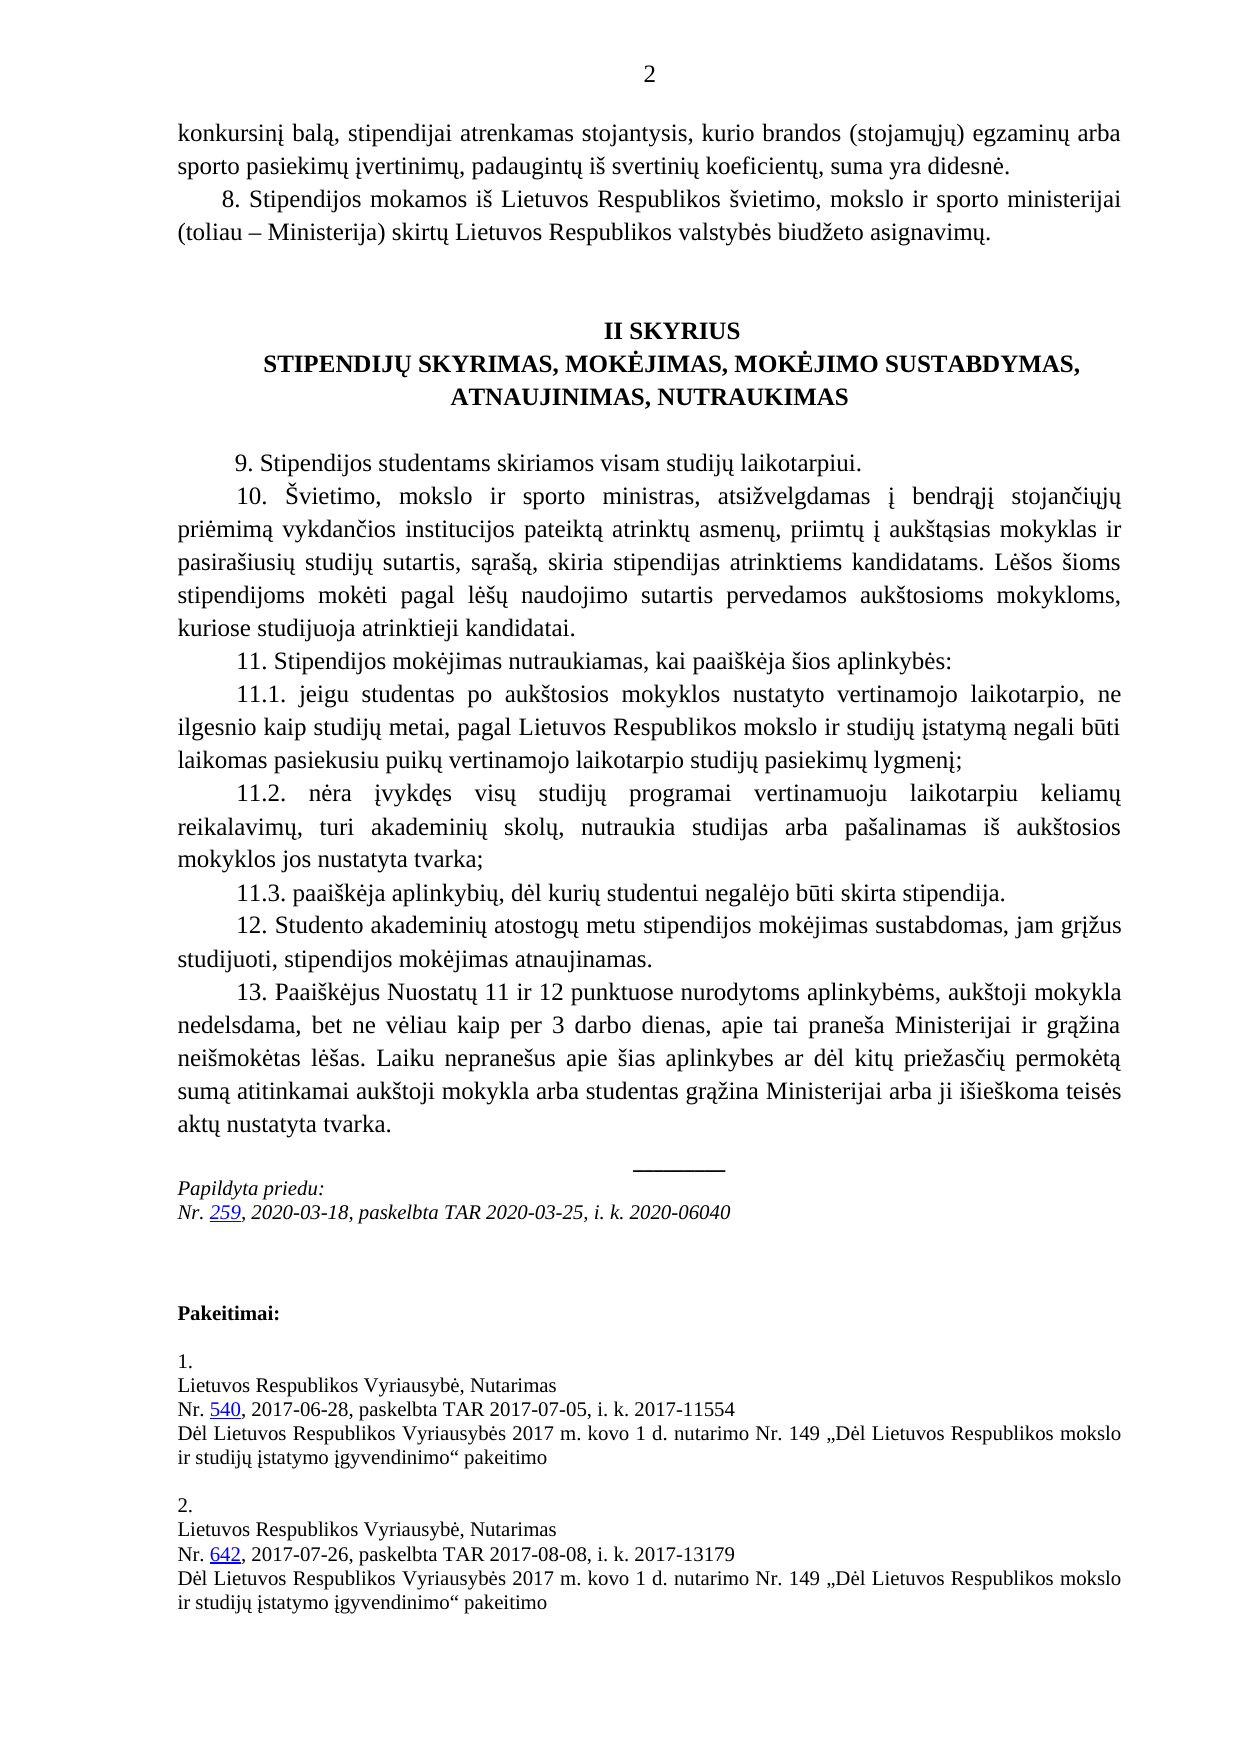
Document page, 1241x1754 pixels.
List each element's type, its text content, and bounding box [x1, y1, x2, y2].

text konkursinį balą, stipendijai atrenkamas stojantysis, kurio brandos (stojamųjų) egzaminų arba sporto pasiekimų įvertinimų, padaugintų iš svertinių koeficientų, suma yra didesnė. [177, 118, 1122, 180]
text 2. [177, 1493, 1122, 1517]
text Dėl Lietuvos Respublikos Vyriausybės 2017 m. kovo 1 d. nutarimo Nr. 149 „Dėl Lietuvos Respublikos mokslo ir studijų įstatymo įgyvendinimo“ pakeitimo [177, 1421, 1122, 1469]
text Lietuvos Respublikos Vyriausybė, Nutarimas [177, 1373, 1122, 1397]
text 11. Stipendijos mokėjimas nutraukiamas, kai paaiškėja šios aplinkybės: [177, 646, 1122, 675]
text Nr. 642, 2017-07-26, paskelbta TAR 2017-08-08, i. k. 2017-13179 [177, 1541, 1122, 1566]
text _________ [177, 1142, 1122, 1176]
text Nr. 259, 2020-03-18, paskelbta TAR 2020-03-25, i. k. 2020-06040 [177, 1200, 1122, 1224]
text Pakeitimai: [177, 1301, 1122, 1325]
text II SKYRIUS [177, 316, 1122, 345]
text 12. Studento akademinių atostogų metu stipendijos mokėjimas sustabdomas, jam grįžus studijuoti, stipendijos mokėjimas atnaujinamas. [177, 911, 1122, 972]
text STIPENDIJŲ SKYRIMAS, MOKĖJIMAS, MOKĖJIMO SUSTABDYMAS, ATNAUJINIMAS, NUTRAUKIMAS [177, 349, 1122, 411]
text 11.3. paaiškėja aplinkybių, dėl kurių studentui negalėjo būti skirta stipendija. [177, 878, 1122, 906]
text 11.2. nėra įvykdęs visų studijų programai vertinamuoju laikotarpiu keliamų reikalavimų, turi akademinių skolų, nutraukia studijas arba pašalinamas iš aukštosios mokyklos jos nustatyta tvarka; [177, 778, 1122, 873]
text 11.1. jeigu studentas po aukštosios mokyklos nustatyto vertinamojo laikotarpio, ne ilgesnio kaip studijų metai, pagal Lietuvos Respublikos mokslo ir studijų įstatymą negali būti laikomas pasiekusiu puikų vertinamojo laikotarpio studijų pasiekimų lygmenį; [177, 679, 1122, 774]
text 9. Stipendijos studentams skiriamos visam studijų laikotarpiui. [177, 448, 1122, 477]
text 1. [177, 1349, 1122, 1373]
text Dėl Lietuvos Respublikos Vyriausybės 2017 m. kovo 1 d. nutarimo Nr. 149 „Dėl Lietuvos Respublikos mokslo ir studijų įstatymo įgyvendinimo“ pakeitimo [177, 1566, 1122, 1614]
text Nr. 540, 2017-06-28, paskelbta TAR 2017-07-05, i. k. 2017-11554 [177, 1397, 1122, 1421]
text Papildyta priedu: [177, 1176, 1122, 1200]
text 8. Stipendijos mokamos iš Lietuvos Respublikos švietimo, mokslo ir sporto ministerijai (toliau – Ministerija) skirtų Lietuvos Respublikos valstybės biudžeto asignavimų. [177, 184, 1122, 246]
text 13. Paaiškėjus Nuostatų 11 ir 12 punktuose nurodytoms aplinkybėms, aukštoji mokykla nedelsdama, bet ne vėliau kaip per 3 darbo dienas, apie tai praneša Ministerijai ir grąžina neišmokėtas lėšas. Laiku nepranešus apie šias aplinkybes ar dėl kitų priežasčių permokėtą sumą atitinkamai aukštoji mokykla arba studentas grąžina Ministerijai arba ji išieškoma teisės aktų nustatyta tvarka. [177, 977, 1122, 1137]
text Lietuvos Respublikos Vyriausybė, Nutarimas [177, 1517, 1122, 1541]
text 10. Švietimo, mokslo ir sporto ministras, atsižvelgdamas į bendrąjį stojančiųjų priėmimą vykdančios institucijos pateiktą atrinktų asmenų, priimtų į aukštąsias mokyklas ir pasirašiusių studijų sutartis, sąrašą, skiria stipendijas atrinktiems kandidatams. Lėšos šioms stipendijoms mokėti pagal lėšų naudojimo sutartis pervedamos aukštosioms mokykloms, kuriose studijuoja atrinktieji kandidatai. [177, 481, 1122, 642]
